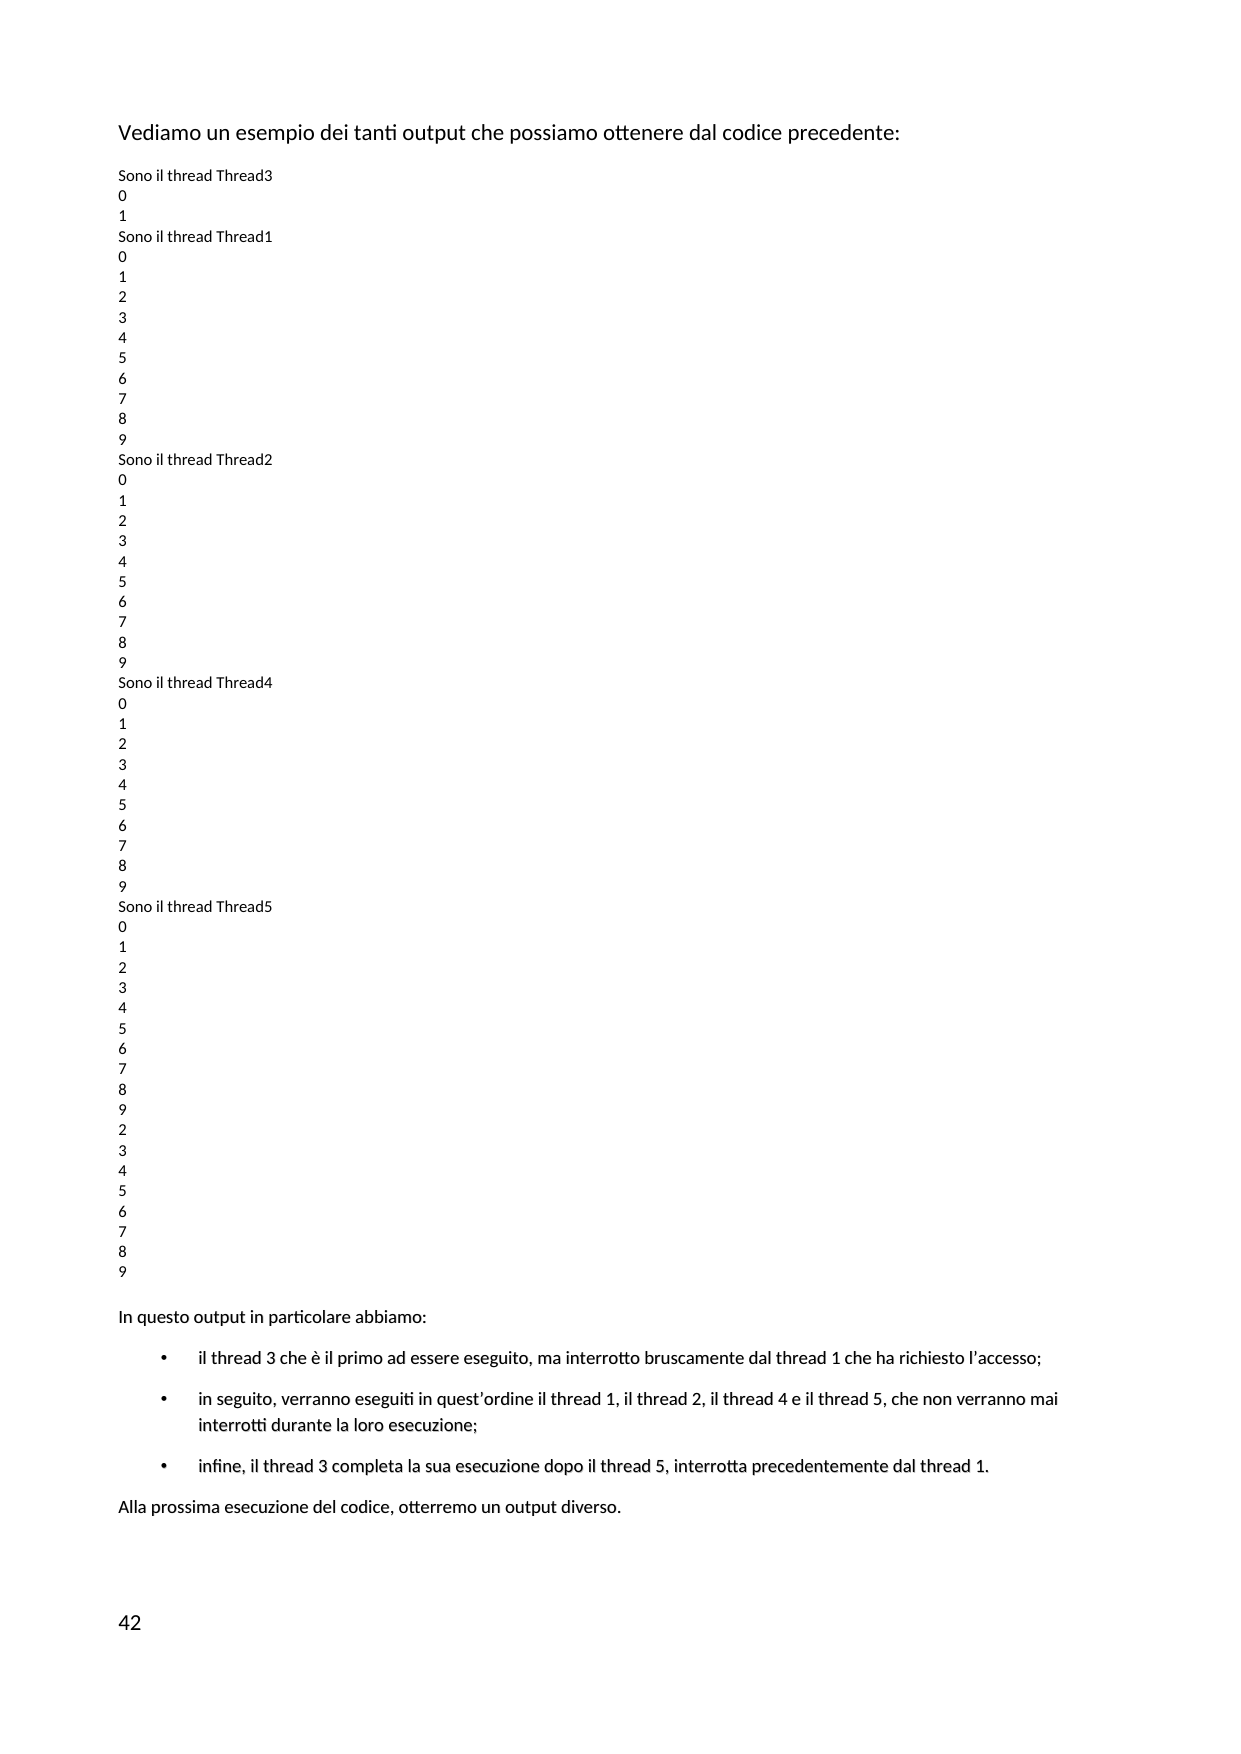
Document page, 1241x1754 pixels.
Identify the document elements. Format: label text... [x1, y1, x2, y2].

text 1 [118, 713, 1122, 734]
text 6 [118, 368, 1122, 388]
text 5 [118, 571, 1122, 591]
text Sono il thread Thread5 [118, 896, 1122, 916]
text 7 [118, 835, 1122, 856]
text 1 [118, 206, 1122, 226]
text 0 [118, 469, 1122, 490]
text 7 [118, 612, 1122, 632]
text 8 [118, 1241, 1122, 1262]
text 5 [118, 348, 1122, 368]
list in seguito, verranno eseguiti in quest’ordine il thread 1, il thread 2, il thread 4 e il thread 5, che non verranno mai interrotti durante la loro esecuzione; [161, 1387, 1122, 1436]
text 0 [118, 246, 1122, 266]
text 2 [118, 510, 1122, 531]
text 3 [118, 754, 1122, 774]
text 6 [118, 815, 1122, 835]
text 4 [118, 774, 1122, 794]
text 6 [118, 1201, 1122, 1221]
text 0 [118, 693, 1122, 713]
text In questo output in particolare abbiamo: [118, 1305, 1122, 1328]
text Sono il thread Thread3 [118, 165, 1122, 185]
text 9 [118, 1262, 1122, 1282]
text 2 [118, 1119, 1122, 1140]
text 8 [118, 632, 1122, 652]
text 7 [118, 388, 1122, 409]
list infine, il thread 3 completa la sua esecuzione dopo il thread 5, interrotta precedentemente dal thread 1. [161, 1454, 1122, 1477]
text 0 [118, 185, 1122, 206]
text Alla prossima esecuzione del codice, otterremo un output diverso. [118, 1495, 1122, 1518]
text 5 [118, 1181, 1122, 1201]
text 5 [118, 1018, 1122, 1038]
text 3 [118, 1140, 1122, 1160]
text 2 [118, 957, 1122, 977]
text 6 [118, 591, 1122, 612]
text Sono il thread Thread2 [118, 449, 1122, 469]
text 4 [118, 998, 1122, 1018]
text 3 [118, 977, 1122, 998]
text 9 [118, 876, 1122, 896]
text 8 [118, 1079, 1122, 1099]
text 4 [118, 551, 1122, 571]
text Vediamo un esempio dei tanti output che possiamo ottenere dal codice precedente: [118, 118, 1122, 146]
text 1 [118, 266, 1122, 287]
text 4 [118, 1160, 1122, 1181]
text 3 [118, 307, 1122, 327]
text 3 [118, 531, 1122, 551]
text Sono il thread Thread4 [118, 673, 1122, 693]
list il thread 3 che è il primo ad essere eseguito, ma interrotto bruscamente dal thread 1 che ha richiesto l’accesso; [161, 1346, 1122, 1369]
text 2 [118, 287, 1122, 307]
text Sono il thread Thread1 [118, 226, 1122, 246]
text 8 [118, 856, 1122, 876]
text 6 [118, 1038, 1122, 1059]
text 7 [118, 1221, 1122, 1241]
text 4 [118, 327, 1122, 348]
text 5 [118, 794, 1122, 815]
text 9 [118, 1099, 1122, 1119]
text 8 [118, 409, 1122, 429]
text 2 [118, 734, 1122, 754]
text 1 [118, 490, 1122, 510]
text 9 [118, 429, 1122, 449]
text 1 [118, 937, 1122, 957]
text 0 [118, 916, 1122, 937]
text 9 [118, 652, 1122, 673]
text 7 [118, 1059, 1122, 1079]
